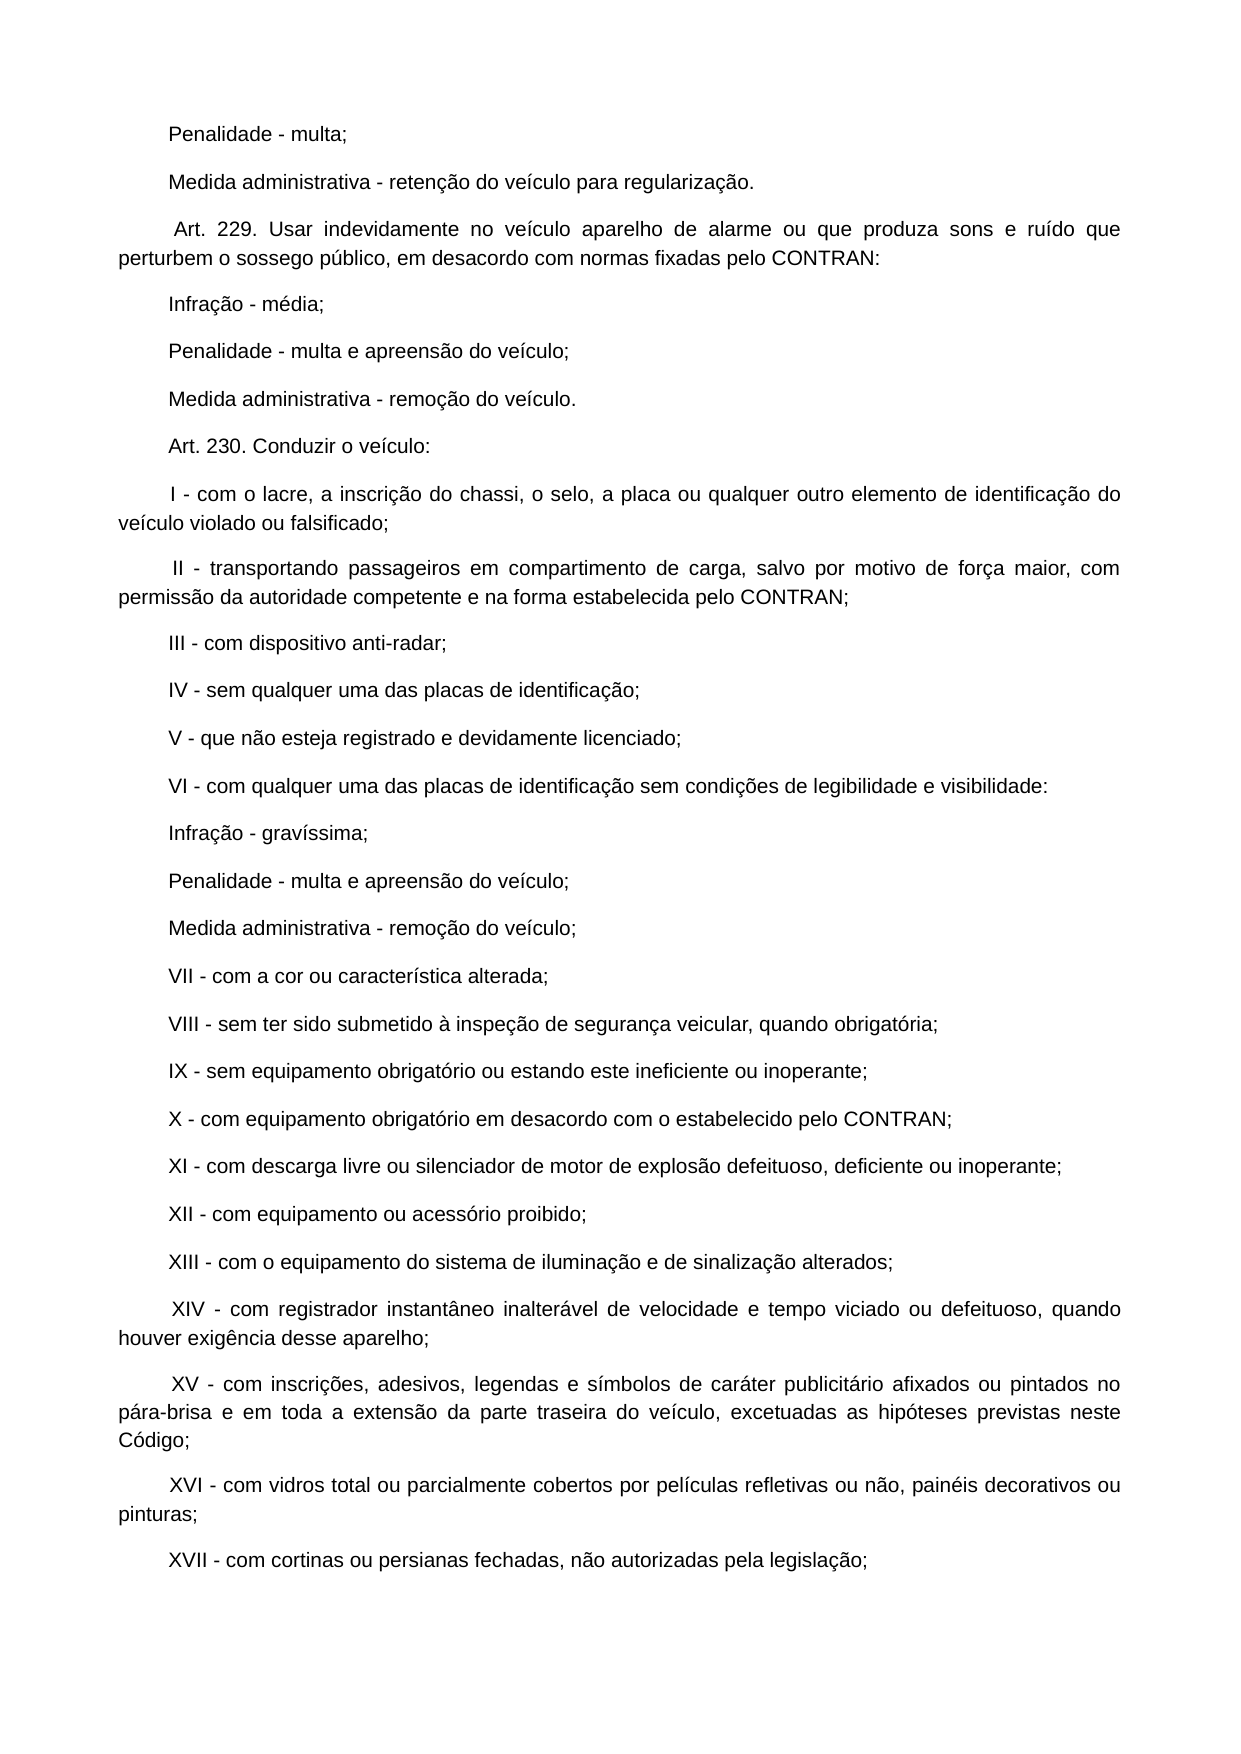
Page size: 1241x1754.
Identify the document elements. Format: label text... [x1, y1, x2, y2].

text Art. 230. Conduzir o veículo: [118, 431, 1122, 459]
text I - com o lacre, a inscrição do chassi, o selo, a placa ou qualquer outro elemento de identificação do veículo violado ou falsificado; [118, 478, 1122, 534]
text Medida administrativa - remoção do veículo; [118, 912, 1122, 941]
text Medida administrativa - retenção do veículo para regularização. [118, 166, 1122, 194]
text IX - sem equipamento obrigatório ou estando este ineficiente ou inoperante; [118, 1055, 1122, 1084]
text XVII - com cortinas ou persianas fechadas, não autorizadas pela legislação; [118, 1544, 1122, 1573]
text Art. 229. Usar indevidamente no veículo aparelho de alarme ou que produza sons e ruído que perturbem o sossego público, em desacordo com normas fixadas pelo CONTRAN: [118, 213, 1122, 269]
text XI - com descarga livre ou silenciador de motor de explosão defeituoso, deficiente ou inoperante; [118, 1151, 1122, 1179]
text Penalidade - multa e apreensão do veículo; [118, 335, 1122, 364]
text IV - sem qualquer uma das placas de identificação; [118, 674, 1122, 703]
text Infração - gravíssima; [118, 817, 1122, 846]
text XIV - com registrador instantâneo inalterável de velocidade e tempo viciado ou defeituoso, quando houver exigência desse aparelho; [118, 1293, 1122, 1349]
text X - com equipamento obrigatório em desacordo com o estabelecido pelo CONTRAN; [118, 1103, 1122, 1132]
text Penalidade - multa e apreensão do veículo; [118, 865, 1122, 894]
text III - com dispositivo anti-radar; [118, 627, 1122, 656]
text II - transportando passageiros em compartimento de carga, salvo por motivo de força maior, com permissão da autoridade competente e na forma estabelecida pelo CONTRAN; [118, 552, 1122, 609]
text XIII - com o equipamento do sistema de iluminação e de sinalização alterados; [118, 1246, 1122, 1274]
text XII - com equipamento ou acessório proibido; [118, 1198, 1122, 1227]
text VIII - sem ter sido submetido à inspeção de segurança veicular, quando obrigatória; [118, 1008, 1122, 1036]
text Infração - média; [118, 288, 1122, 316]
text Penalidade - multa; [118, 118, 1122, 147]
text Medida administrativa - remoção do veículo. [118, 383, 1122, 412]
text V - que não esteja registrado e devidamente licenciado; [118, 722, 1122, 751]
text XV - com inscrições, adesivos, legendas e símbolos de caráter publicitário afixados ou pintados no pára-brisa e em toda a extensão da parte traseira do veículo, excetuadas as hipóteses previstas neste Código; [118, 1368, 1122, 1451]
text VII - com a cor ou característica alterada; [118, 960, 1122, 989]
text XVI - com vidros total ou parcialmente cobertos por películas refletivas ou não, painéis decorativos ou pinturas; [118, 1469, 1122, 1526]
text VI - com qualquer uma das placas de identificação sem condições de legibilidade e visibilidade: [118, 770, 1122, 798]
